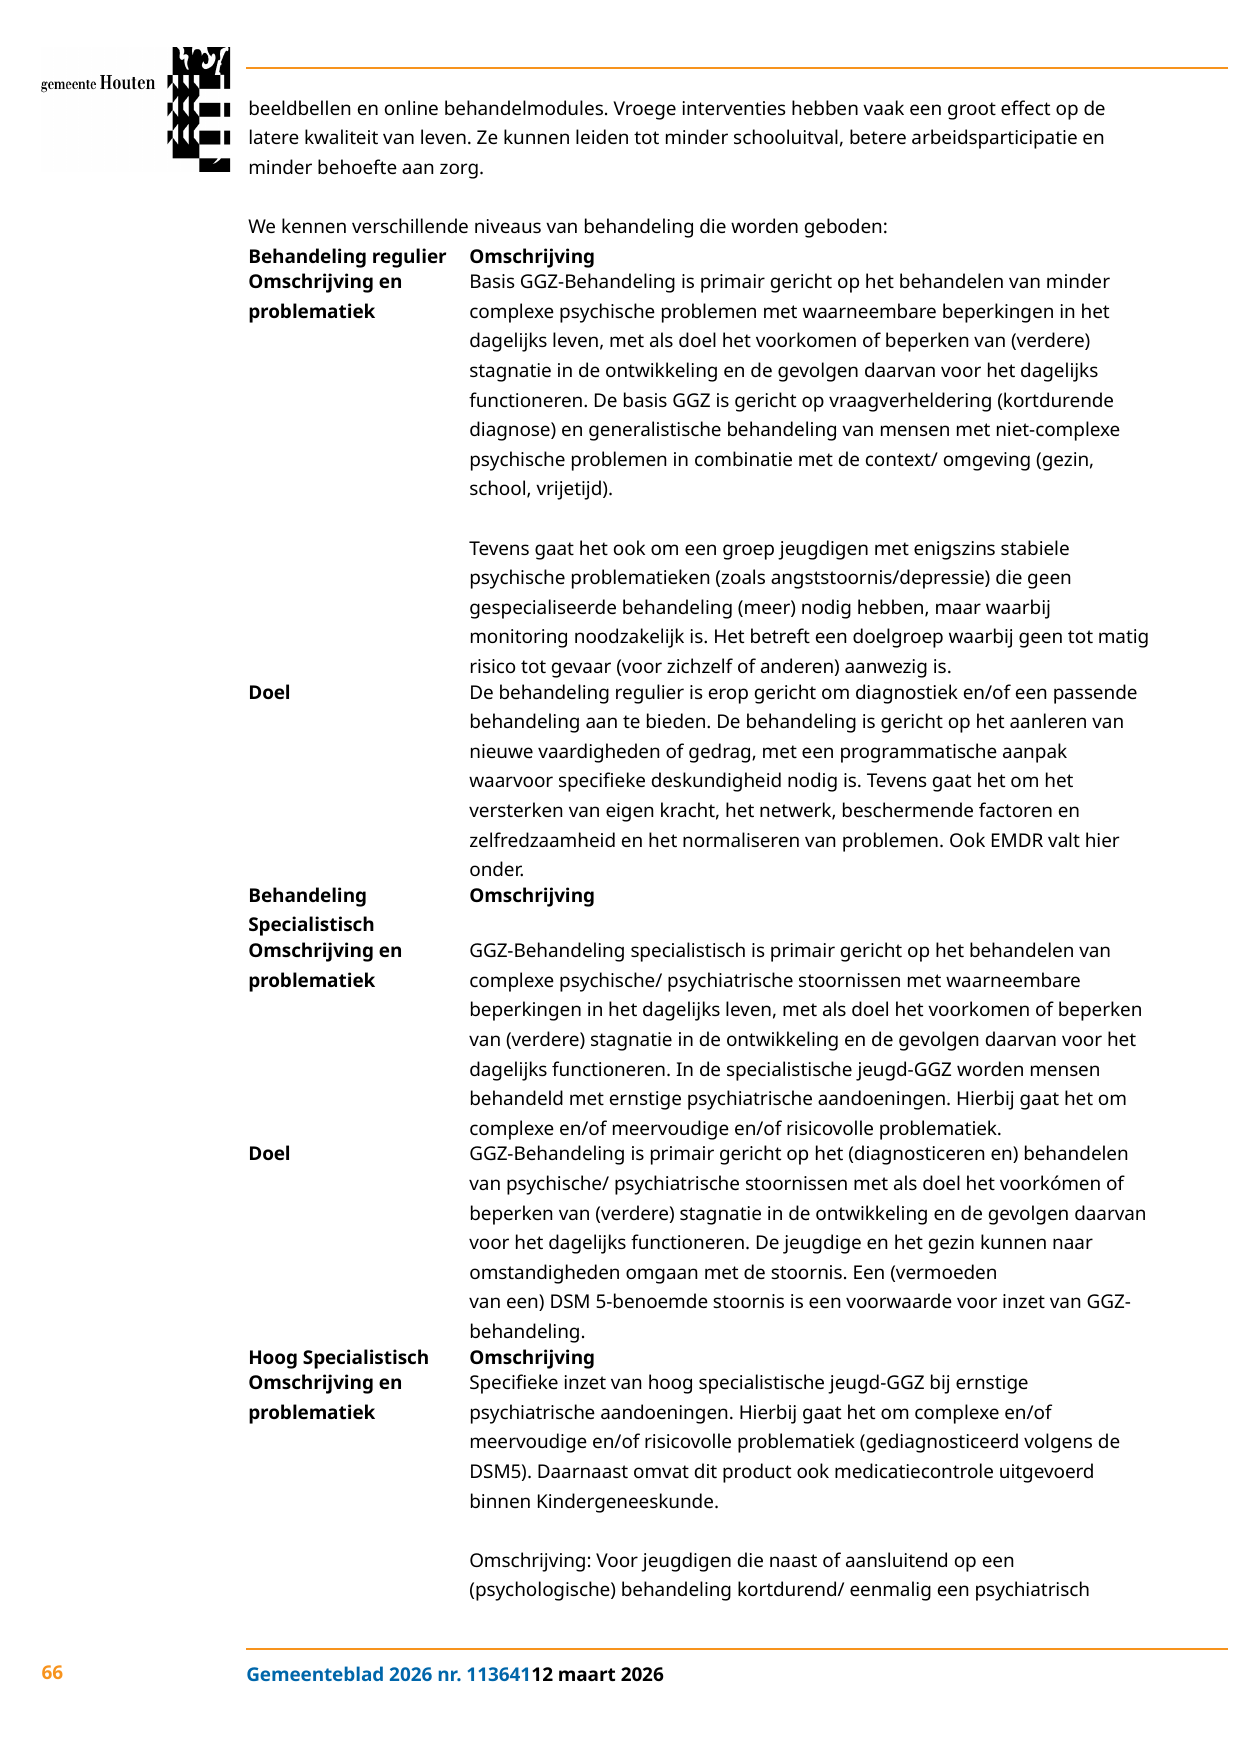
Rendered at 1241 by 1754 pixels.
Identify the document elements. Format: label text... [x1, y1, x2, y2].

table_cell Omschrijving [469, 882, 1152, 937]
table_cell Doel [248, 679, 469, 882]
table_cell De behandeling regulier is erop gericht om diagnostiek en/of een passende behandeling aan te bieden. De behandeling is gericht op het aanleren van nieuwe vaardigheden of gedrag, met een programmatische aanpak waarvoor specifieke deskundigheid nodig is. Tevens gaat het om het versterken van eigen kracht, het netwerk, beschermende factoren en zelfredzaamheid en het normaliseren van problemen. Ook EMDR valt hier onder. [469, 679, 1152, 882]
table_cell Behandeling Specialistisch [248, 882, 469, 937]
table_cell Specifieke inzet van hoog specialistische jeugd-GGZ bij ernstige psychiatrische aandoeningen. Hierbij gaat het om complexe en/of meervoudige en/of risicovolle problematiek (gediagnosticeerd volgens de DSM5). Daarnaast omvat dit product ook medicatiecontrole uitgevoerd binnen Kindergeneeskunde. Omschrijving: Voor jeugdigen die naast of aansluitend op een (psychologische) behandeling kortdurend/ eenmalig een psychiatrisch [469, 1370, 1152, 1602]
table_cell Doel [248, 1141, 469, 1344]
table_cell Omschrijving [469, 1344, 1152, 1369]
text We kennen verschillende niveaus van behandeling die worden geboden: [248, 213, 1152, 239]
table_header Omschrijving [469, 243, 1152, 268]
table_header Behandeling regulier [248, 243, 469, 268]
text beeldbellen en online behandelmodules. Vroege interventies hebben vaak een groot effect op de latere kwaliteit van leven. Ze kunnen leiden tot minder schooluitval, betere arbeidsparticipatie en minder behoefte aan zorg. [248, 95, 1152, 180]
table_cell Hoog Specialistisch [248, 1344, 469, 1369]
table_cell GGZ-Behandeling specialistisch is primair gericht op het behandelen van complexe psychische/ psychiatrische stoornissen met waarneembare beperkingen in het dagelijks leven, met als doel het voorkomen of beperken van (verdere) stagnatie in de ontwikkeling en de gevolgen daarvan voor het dagelijks functioneren. In de specialistische jeugd-GGZ worden mensen behandeld met ernstige psychiatrische aandoeningen. Hierbij gaat het om complexe en/of meervoudige en/of risicovolle problematiek. [469, 938, 1152, 1141]
table_cell Omschrijving en problematiek [248, 1370, 469, 1602]
table_cell Omschrijving en problematiek [248, 269, 469, 679]
table_cell Omschrijving en problematiek [248, 938, 469, 1141]
table_cell Basis GGZ-Behandeling is primair gericht op het behandelen van minder complexe psychische problemen met waarneembare beperkingen in het dagelijks leven, met als doel het voorkomen of beperken van (verdere) stagnatie in de ontwikkeling en de gevolgen daarvan voor het dagelijks functioneren. De basis GGZ is gericht op vraagverheldering (kortdurende diagnose) en generalistische behandeling van mensen met niet-complexe psychische problemen in combinatie met de context/ omgeving (gezin, school, vrijetijd). Tevens gaat het ook om een groep jeugdigen met enigszins stabiele psychische problematieken (zoals angststoornis/depressie) die geen gespecialiseerde behandeling (meer) nodig hebben, maar waarbij monitoring noodzakelijk is. Het betreft een doelgroep waarbij geen tot matig risico tot gevaar (voor zichzelf of anderen) aanwezig is. [469, 269, 1152, 679]
picture [41, 47, 231, 172]
table_cell GGZ-Behandeling is primair gericht op het (diagnosticeren en) behandelen van psychische/ psychiatrische stoornissen met als doel het voorkómen of beperken van (verdere) stagnatie in de ontwikkeling en de gevolgen daarvan voor het dagelijks functioneren. De jeugdige en het gezin kunnen naar omstandigheden omgaan met de stoornis. Een (vermoeden van een) DSM 5-benoemde stoornis is een voorwaarde voor inzet van GGZ-behandeling. [469, 1141, 1152, 1344]
